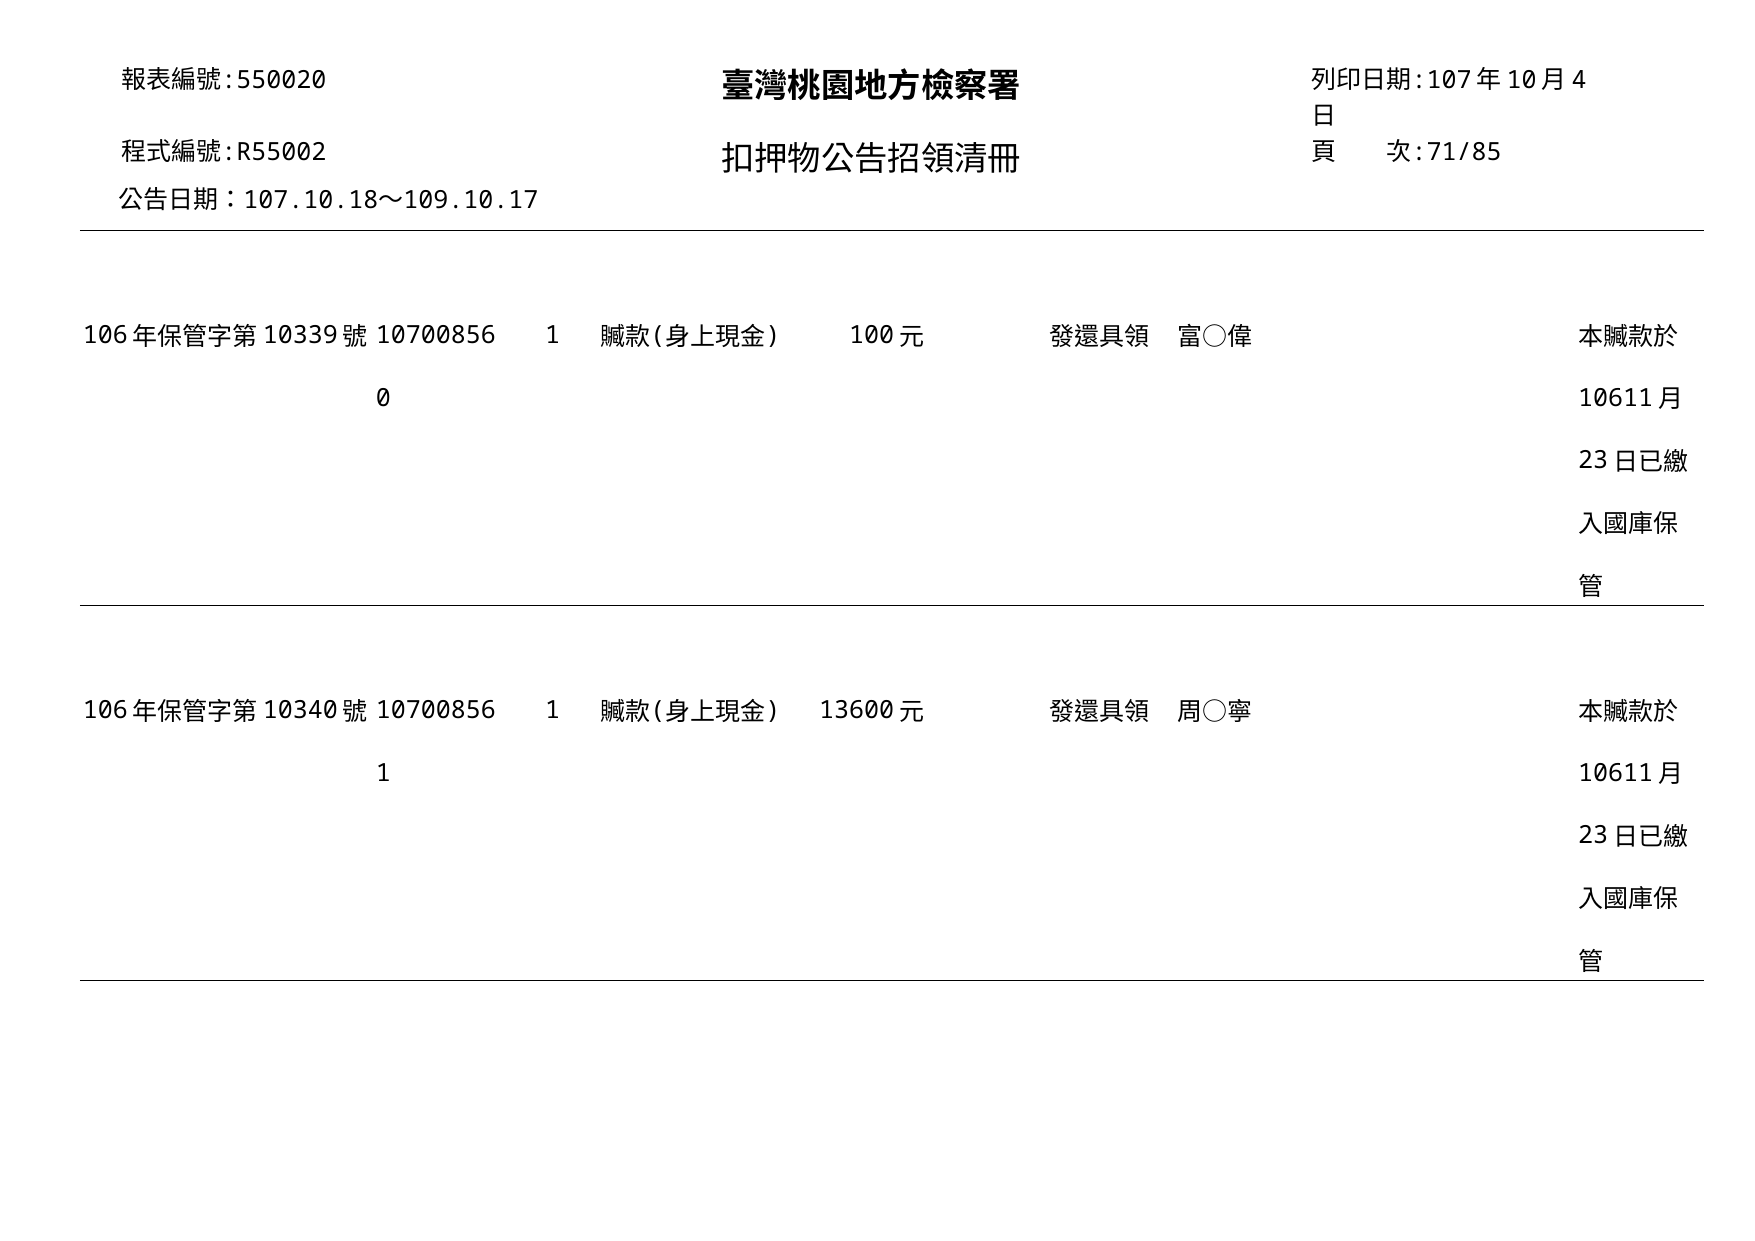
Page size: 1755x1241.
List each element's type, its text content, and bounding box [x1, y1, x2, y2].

table_cell 106年保管字第10340號 [80, 606, 373, 980]
table_cell 周○寧 [1175, 606, 1317, 980]
table_cell 本贓款於10611月23日已繳入國庫保管 [1575, 606, 1704, 980]
table_cell [1317, 231, 1575, 605]
table_cell 本贓款於10611月23日已繳入國庫保管 [1575, 231, 1704, 605]
table_cell 1 [507, 606, 597, 980]
table_cell 107008560 [373, 231, 507, 605]
table_cell 發還具領 [1046, 231, 1175, 605]
table_cell 贓款(身上現金) [597, 606, 807, 980]
table_cell 發還具領 [1046, 606, 1175, 980]
table_cell 106年保管字第10339號 [80, 231, 373, 605]
table_cell [927, 606, 1046, 980]
table_cell 100元 [808, 231, 927, 605]
table_cell [1317, 606, 1575, 980]
table_cell 107008561 [373, 606, 507, 980]
table_cell 13600元 [808, 606, 927, 980]
table_cell 富○偉 [1175, 231, 1317, 605]
table_cell [927, 231, 1046, 605]
table_cell 1 [507, 231, 597, 605]
table_cell 贓款(身上現金) [597, 231, 807, 605]
